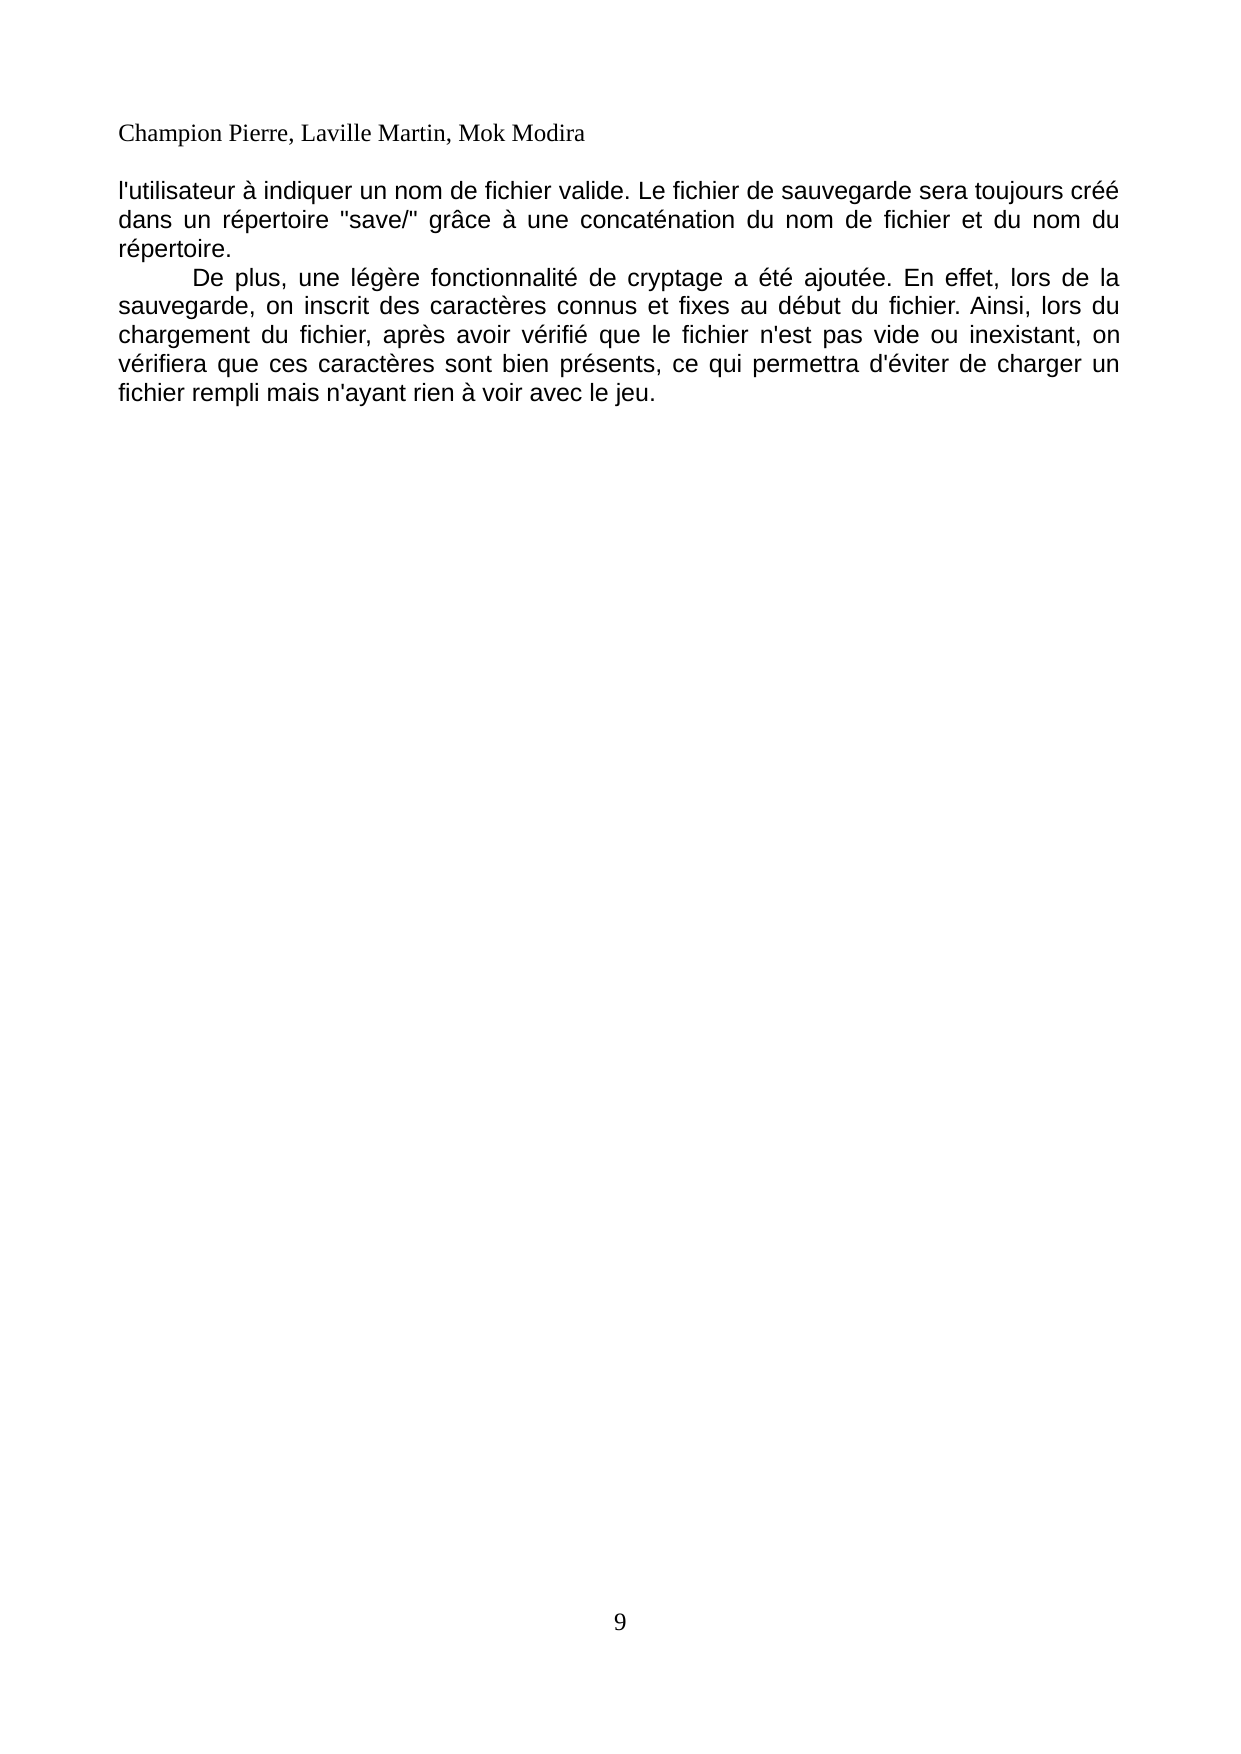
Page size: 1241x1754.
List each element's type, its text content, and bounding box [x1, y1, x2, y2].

text l'utilisateur à indiquer un nom de fichier valide. Le fichier de sauvegarde sera toujours créé dans un répertoire "save/" grâce à une concaténation du nom de fichier et du nom du répertoire. [118, 176, 1122, 263]
text De plus, une légère fonctionnalité de cryptage a été ajoutée. En effet, lors de la sauvegarde, on inscrit des caractères connus et fixes au début du fichier. Ainsi, lors du chargement du fichier, après avoir vérifié que le fichier n'est pas vide ou inexistant, on vérifiera que ces caractères sont bien présents, ce qui permettra d'éviter de charger un fichier rempli mais n'ayant rien à voir avec le jeu. [118, 263, 1122, 406]
